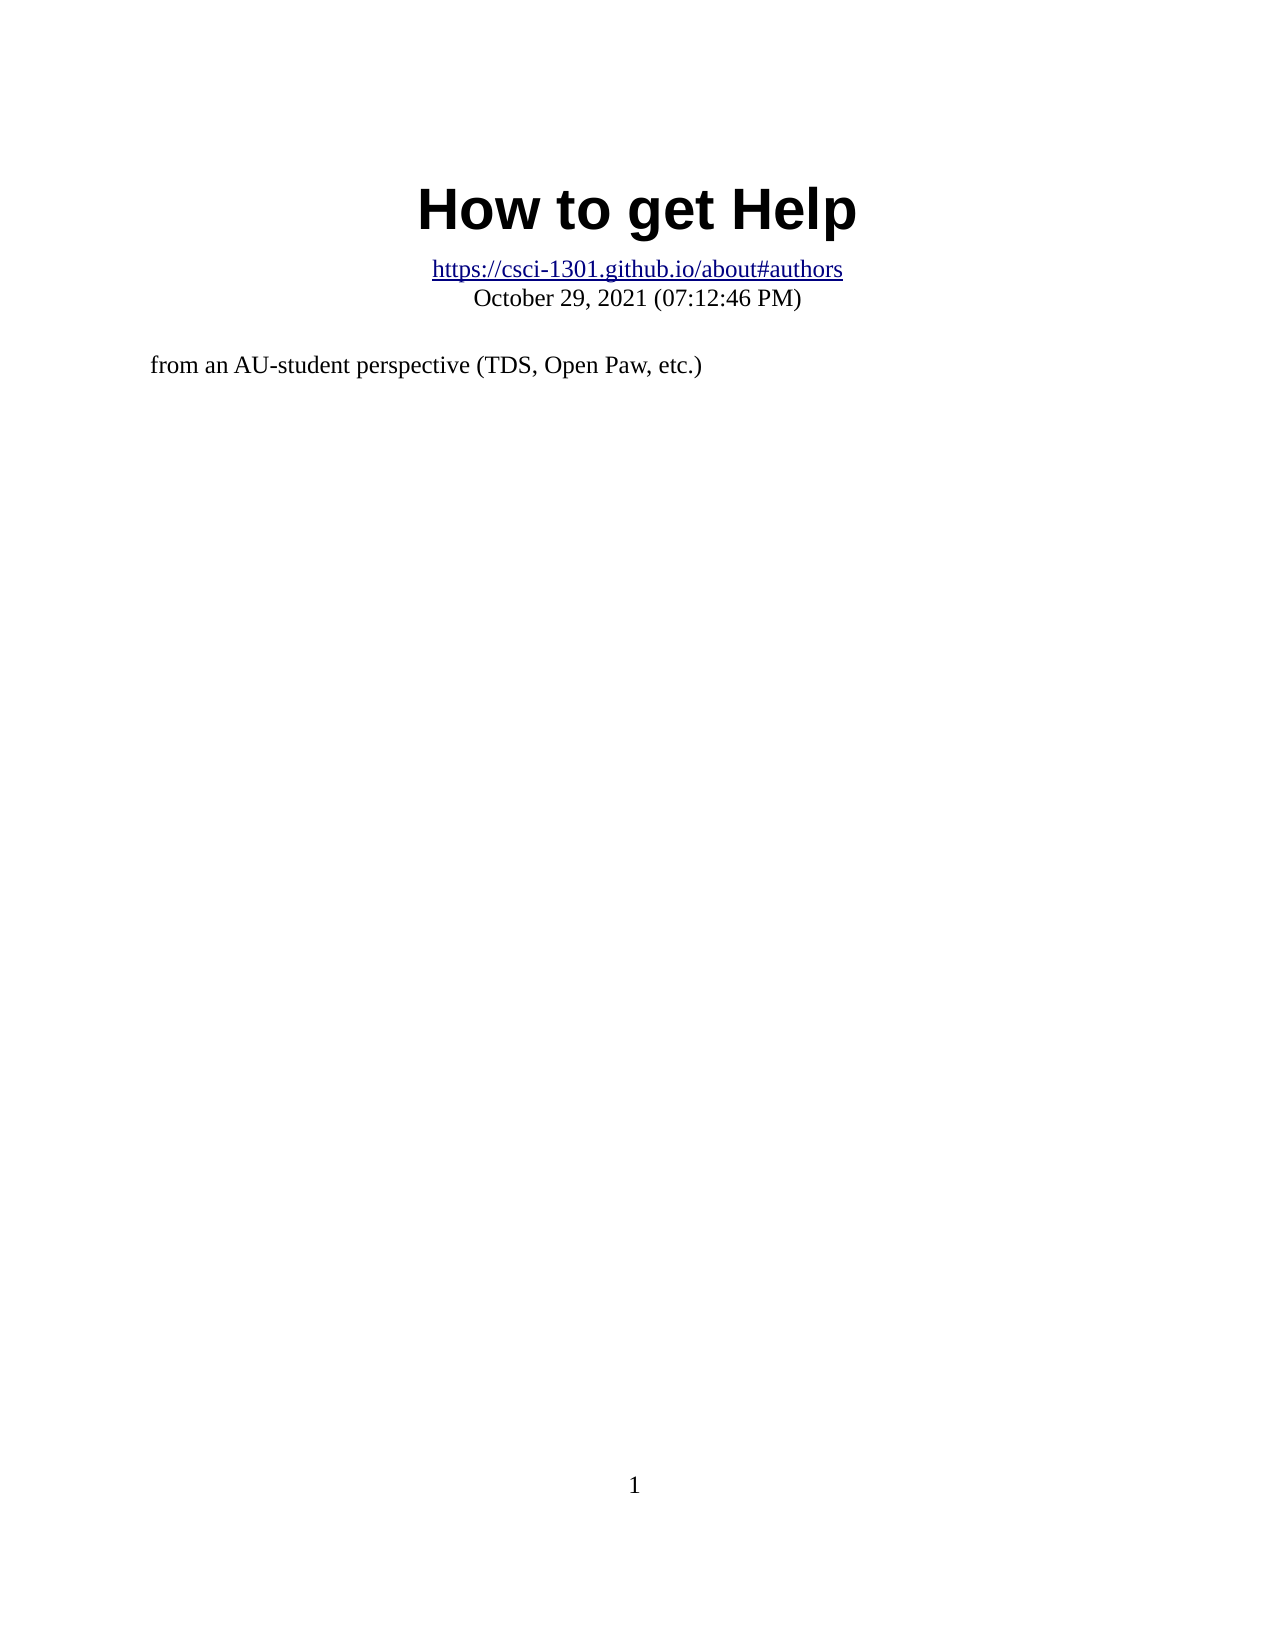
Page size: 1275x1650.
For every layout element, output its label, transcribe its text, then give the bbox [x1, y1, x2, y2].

text https://csci-1301.github.io/about#authors [150, 254, 1125, 283]
title How to get Help [150, 175, 1125, 242]
text from an AU-student perspective (TDS, Open Paw, etc.) [150, 350, 1125, 378]
text October 29, 2021 (07:12:46 PM) [150, 283, 1125, 312]
